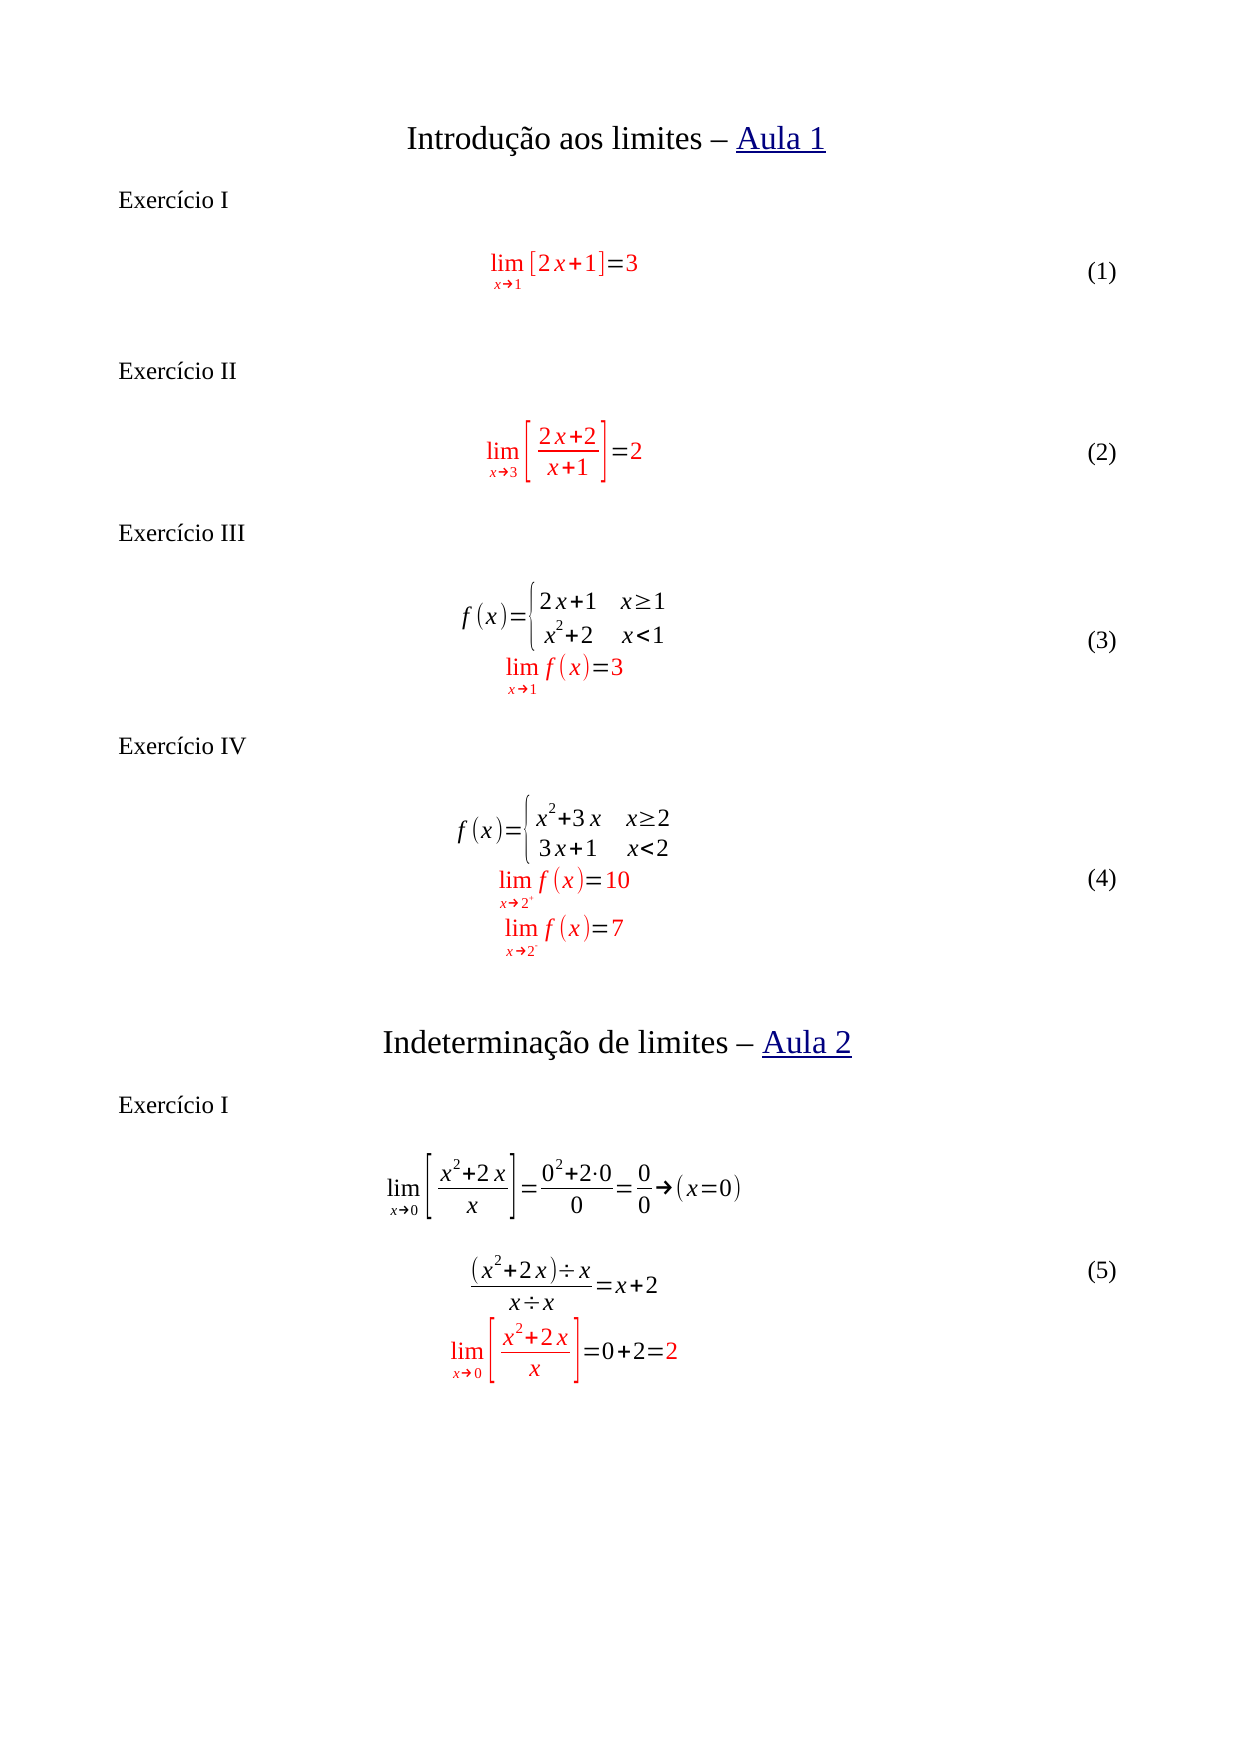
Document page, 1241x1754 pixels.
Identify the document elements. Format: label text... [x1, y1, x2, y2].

table_header [118, 789, 1010, 965]
text Introdução aos limites – Aula 1 [118, 118, 1122, 156]
table_header (2) [1010, 414, 1122, 490]
table_header [118, 1147, 1010, 1391]
text Exercício I [118, 185, 1122, 214]
text Exercício I [118, 1090, 1122, 1118]
text Exercício II [118, 356, 1122, 385]
table_header (3) [1010, 576, 1122, 703]
table_header (1) [1010, 243, 1122, 298]
table_header (4) [1010, 789, 1122, 965]
table_header [118, 243, 1010, 298]
table_header (5) [1010, 1147, 1122, 1391]
table_header [118, 414, 1010, 490]
table_header [118, 576, 1010, 703]
text Exercício III [118, 518, 1122, 547]
text Indeterminação de limites – Aula 2 [118, 1023, 1122, 1061]
text Exercício IV [118, 731, 1122, 760]
